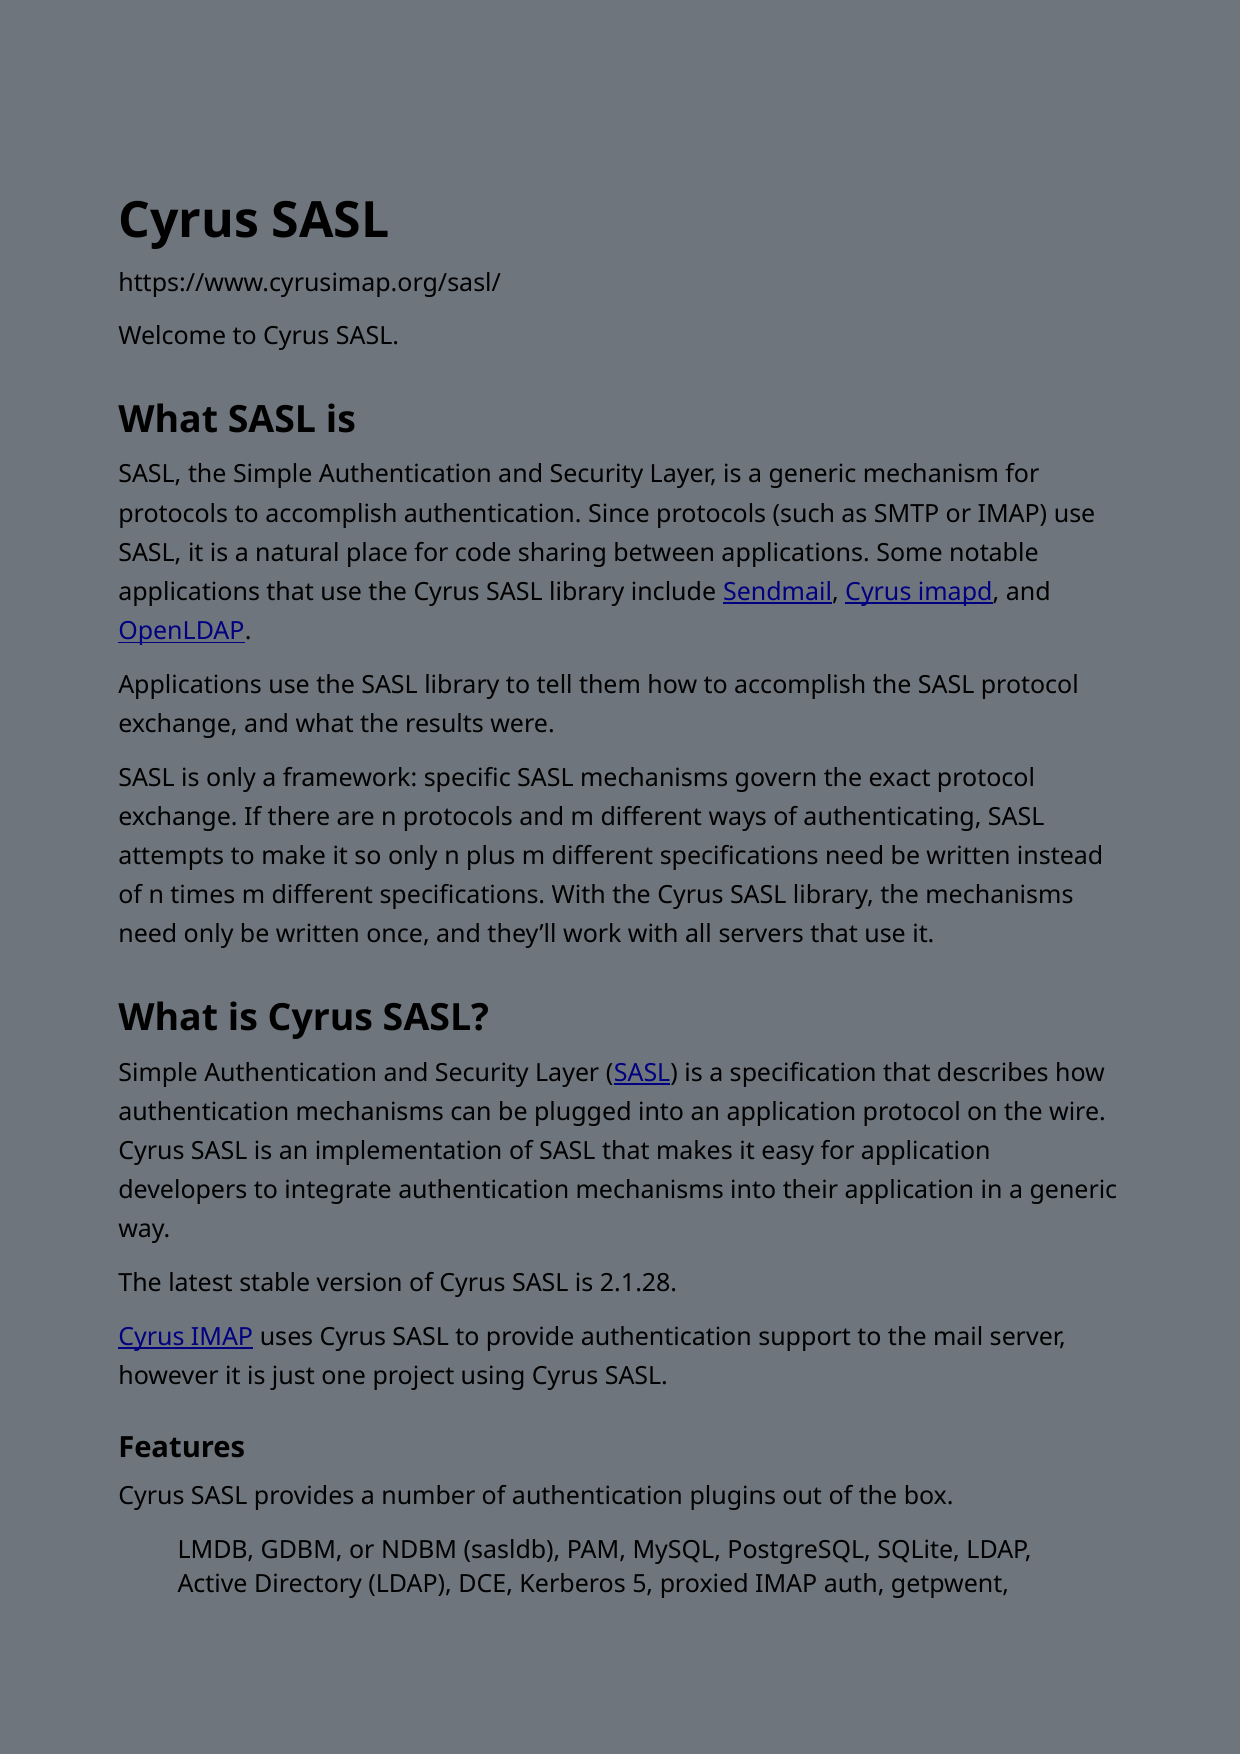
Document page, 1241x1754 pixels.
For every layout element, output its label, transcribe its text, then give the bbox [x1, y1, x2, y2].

subtitle Cyrus SASL [118, 183, 1122, 252]
text Welcome to Cyrus SASL. [118, 318, 1122, 352]
text LMDB, GDBM, or NDBM (sasldb), PAM, MySQL, PostgreSQL, SQLite, LDAP, Active Directory (LDAP), DCE, Kerberos 5, proxied IMAP auth, getpwent, [177, 1532, 1063, 1600]
text The latest stable version of Cyrus SASL is 2.1.28. [118, 1264, 1122, 1299]
text Cyrus SASL provides a number of authentication plugins out of the box. [118, 1478, 1122, 1512]
subtitle What is Cyrus SASL? [118, 991, 1122, 1042]
text Cyrus IMAP uses Cyrus SASL to provide authentication support to the mail server, however it is just one project using Cyrus SASL. [118, 1318, 1122, 1392]
text Simple Authentication and Security Layer (SASL) is a specification that describes how authentication mechanisms can be plugged into an application protocol on the wire. Cyrus SASL is an implementation of SASL that makes it easy for application developers to integrate authentication mechanisms into their application in a generic way. [118, 1054, 1122, 1245]
text Applications use the SASL library to tell them how to accomplish the SASL protocol exchange, and what the results were. [118, 666, 1122, 740]
text SASL, the Simple Authentication and Security Layer, is a generic mechanism for protocols to accomplish authentication. Since protocols (such as SMTP or IMAP) use SASL, it is a natural place for code sharing between applications. Some notable applications that use the Cyrus SASL library include Sendmail, Cyrus imapd, and OpenLDAP. [118, 456, 1122, 647]
subtitle What SASL is [118, 392, 1122, 443]
text SASL is only a framework: specific SASL mechanisms govern the exact protocol exchange. If there are n protocols and m different ways of authenticating, SASL attempts to make it so only n plus m different specifications need be written instead of n times m different specifications. With the Cyrus SASL library, the mechanisms need only be written once, and they’ll work with all servers that use it. [118, 759, 1122, 950]
subtitle Features [118, 1426, 1122, 1466]
text https://www.cyrusimap.org/sasl/ [118, 264, 1122, 298]
